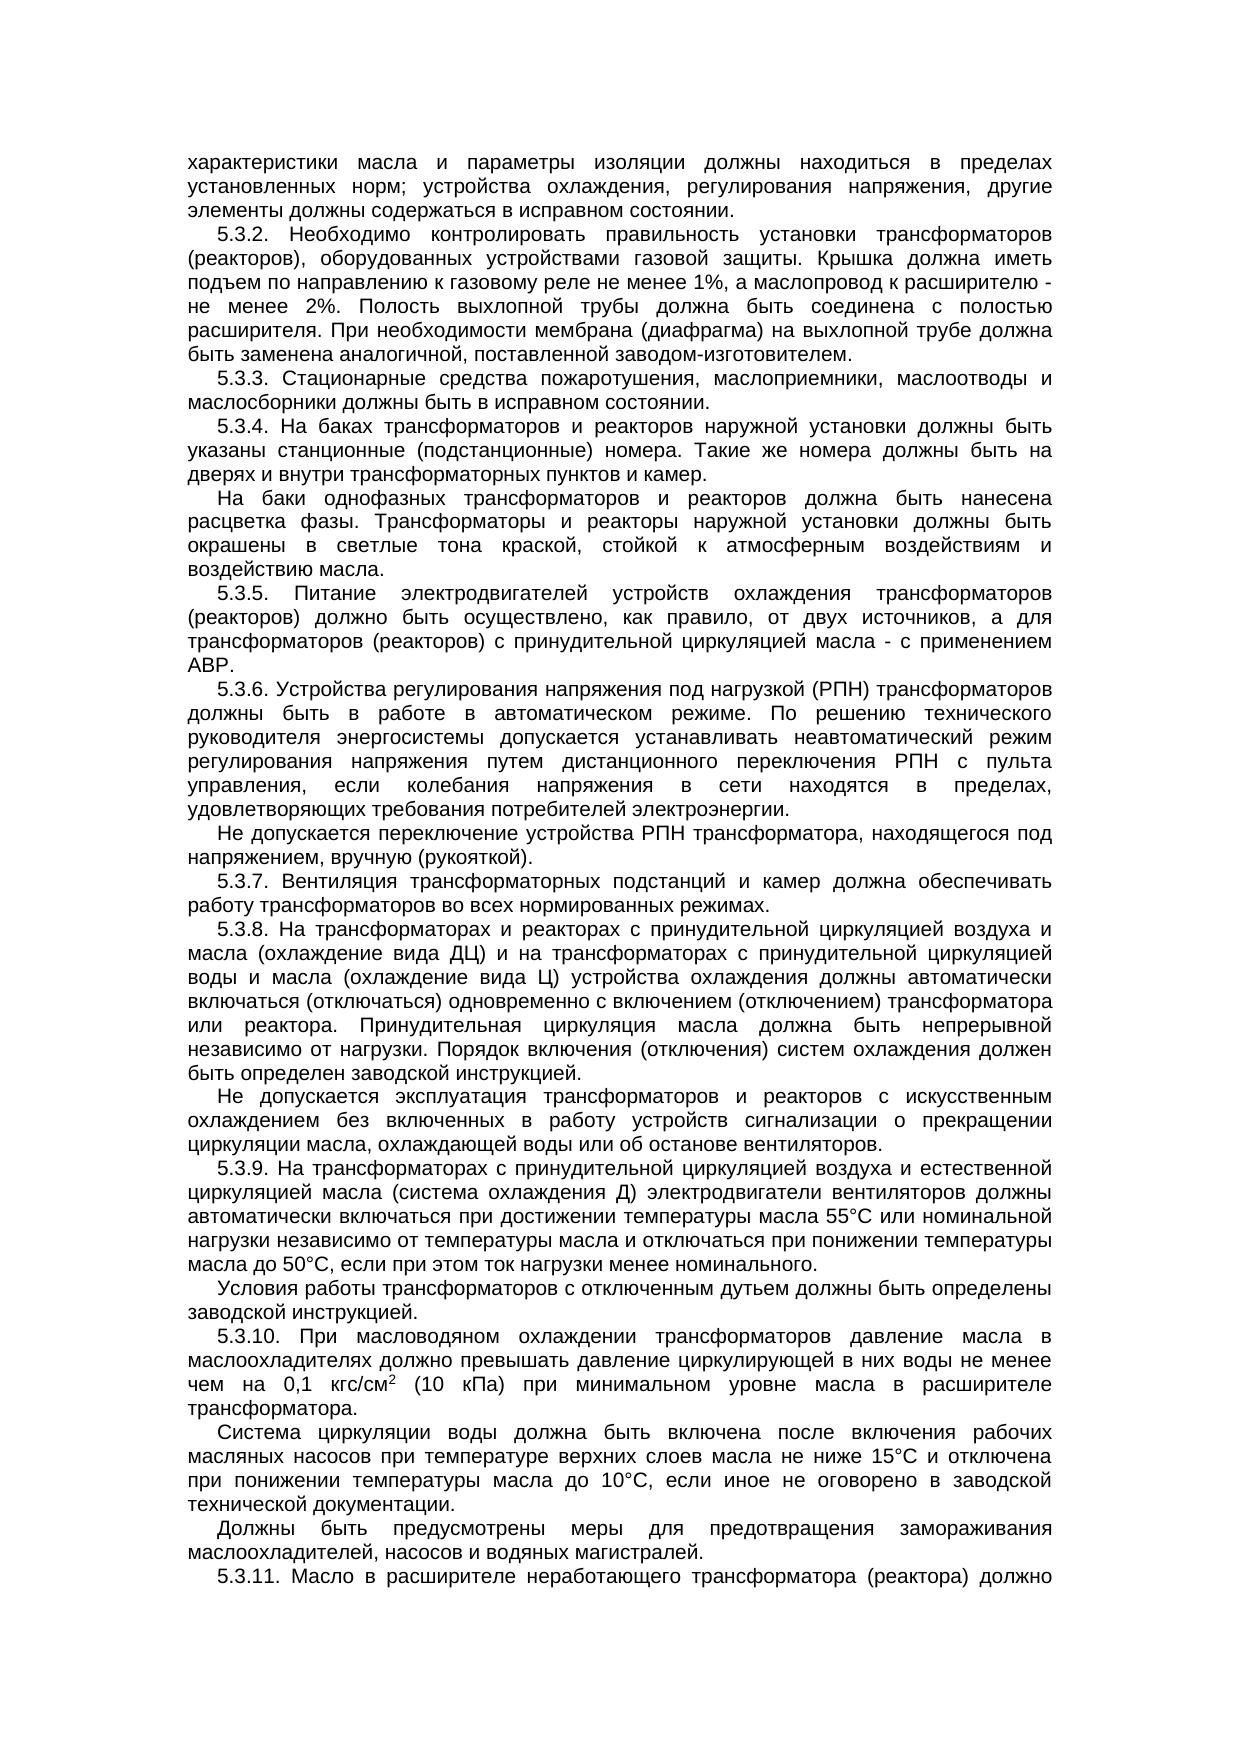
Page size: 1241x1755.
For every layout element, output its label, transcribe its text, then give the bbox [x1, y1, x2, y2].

text 5.3.10. При масловодяном охлаждении трансформаторов давление масла в маслоохладителях должно превышать давление циркулирующей в них воды не менее чем на 0,1 кгс/см2 (10 кПа) при минимальном уровне масла в расширителе трансформатора. [187, 1324, 1053, 1420]
text 5.3.8. На трансформаторах и реакторах с принудительной циркуляцией воздуха и масла (охлаждение вида ДЦ) и на трансформаторах с принудительной циркуляцией воды и масла (охлаждение вида Ц) устройства охлаждения должны автоматически включаться (отключаться) одновременно с включением (отключением) трансформатора или реактора. Принудительная циркуляция масла должна быть непрерывной независимо от нагрузки. Порядок включения (отключения) систем охлаждения должен быть определен заводской инструкцией. [187, 917, 1053, 1084]
text 5.3.9. На трансформаторах с принудительной циркуляцией воздуха и естественной циркуляцией масла (система охлаждения Д) электродвигатели вентиляторов должны автоматически включаться при достижении температуры масла 55°С или номинальной нагрузки независимо от температуры масла и отключаться при понижении температуры масла до 50°С, если при этом ток нагрузки менее номинального. [187, 1156, 1053, 1276]
text 5.3.7. Вентиляция трансформаторных подстанций и камер должна обеспечивать работу трансформаторов во всех нормированных режимах. [187, 869, 1053, 917]
text На баки однофазных трансформаторов и реакторов должна быть нанесена расцветка фазы. Трансформаторы и реакторы наружной установки должны быть окрашены в светлые тона краской, стойкой к атмосферным воздействиям и воздействию масла. [187, 485, 1053, 581]
text 5.3.5. Питание электродвигателей устройств охлаждения трансформаторов (реакторов) должно быть осуществлено, как правило, от двух источников, а для трансформаторов (реакторов) с принудительной циркуляцией масла - с применением АВР. [187, 581, 1053, 677]
text 5.3.4. На баках трансформаторов и реакторов наружной установки должны быть указаны станционные (подстанционные) номера. Такие же номера должны быть на дверях и внутри трансформаторных пунктов и камер. [187, 413, 1053, 485]
text 5.3.2. Необходимо контролировать правильность установки трансформаторов (реакторов), оборудованных устройствами газовой защиты. Крышка должна иметь подъем по направлению к газовому реле не менее 1%, а маслопровод к расширителю - не менее 2%. Полость выхлопной трубы должна быть соединена с полостью расширителя. При необходимости мембрана (диафрагма) на выхлопной трубе должна быть заменена аналогичной, поставленной заводом-изготовителем. [187, 222, 1053, 366]
text 5.3.11. Масло в расширителе неработающего трансформатора (реактора) должно [187, 1563, 1053, 1587]
text Условия работы трансформаторов с отключенным дутьем должны быть определены заводской инструкцией. [187, 1276, 1053, 1324]
text Не допускается переключение устройства РПН трансформатора, находящегося под напряжением, вручную (рукояткой). [187, 821, 1053, 869]
text Не допускается эксплуатация трансформаторов и реакторов с искусственным охлаждением без включенных в работу устройств сигнализации о прекращении циркуляции масла, охлаждающей воды или об останове вентиляторов. [187, 1084, 1053, 1156]
text Должны быть предусмотрены меры для предотвращения замораживания маслоохладителей, насосов и водяных магистралей. [187, 1516, 1053, 1563]
text характеристики масла и параметры изоляции должны находиться в пределах установленных норм; устройства охлаждения, регулирования напряжения, другие элементы должны содержаться в исправном состоянии. [187, 150, 1053, 222]
text Система циркуляции воды должна быть включена после включения рабочих масляных насосов при температуре верхних слоев масла не ниже 15°С и отключена при понижении температуры масла до 10°С, если иное не оговорено в заводской технической документации. [187, 1420, 1053, 1516]
text 5.3.3. Стационарные средства пожаротушения, маслоприемники, маслоотводы и маслосборники должны быть в исправном состоянии. [187, 366, 1053, 413]
text 5.3.6. Устройства регулирования напряжения под нагрузкой (РПН) трансформаторов должны быть в работе в автоматическом режиме. По решению технического руководителя энергосистемы допускается устанавливать неавтоматический режим регулирования напряжения путем дистанционного переключения РПН с пульта управления, если колебания напряжения в сети находятся в пределах, удовлетворяющих требования потребителей электроэнергии. [187, 677, 1053, 821]
